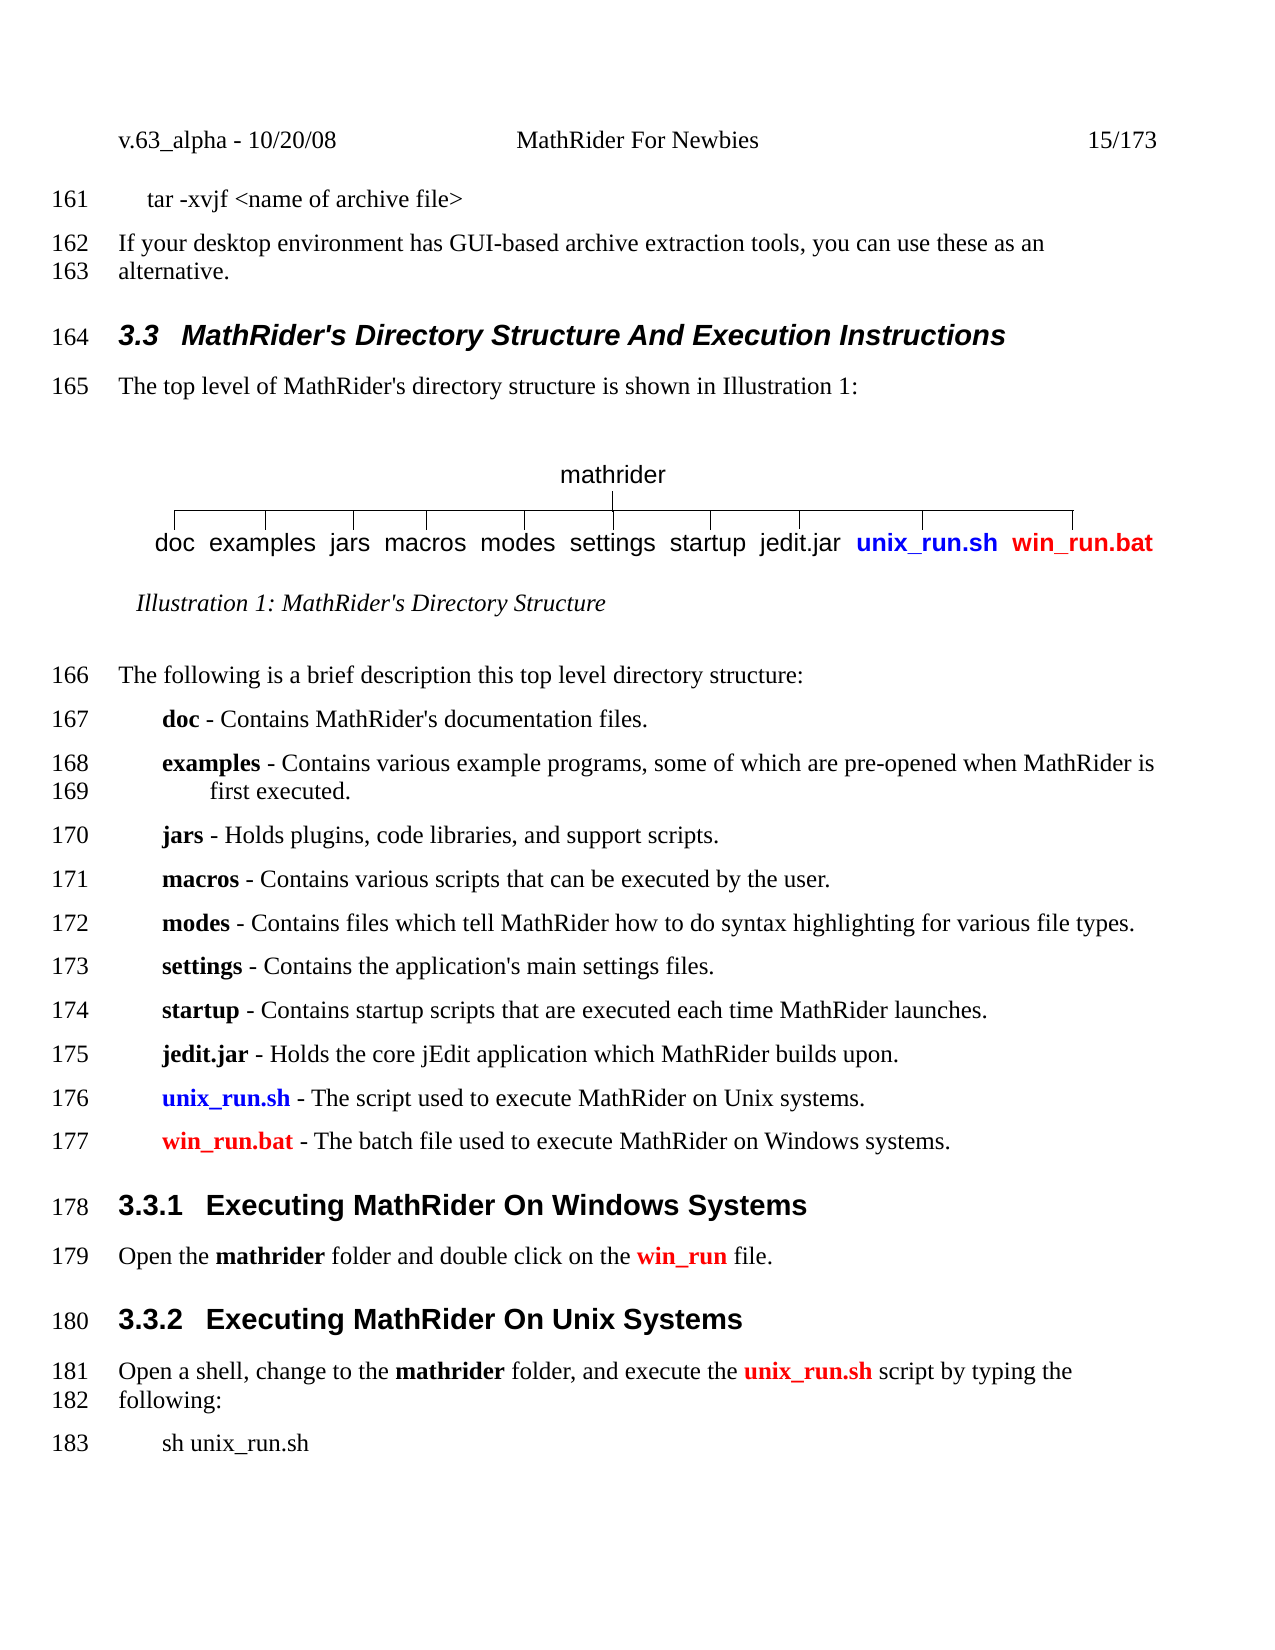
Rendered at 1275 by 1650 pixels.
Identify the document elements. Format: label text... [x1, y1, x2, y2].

text Illustration 1: MathRider's Directory Structure [136, 434, 1153, 616]
text Open a shell, change to the mathrider folder, and execute the unix_run.sh script by typing the following: [118, 1356, 1157, 1413]
text win_run.bat - The batch file used to execute MathRider on Windows systems. [162, 1126, 1157, 1155]
text settings - Contains the application's main settings files. [162, 951, 1157, 980]
text startup - Contains startup scripts that are executed each time MathRider launches. [162, 995, 1157, 1024]
text macros - Contains various scripts that can be executed by the user. [162, 864, 1157, 893]
text jars - Holds plugins, code libraries, and support scripts. [162, 820, 1157, 849]
text tar -xvjf <name of archive file> [147, 184, 1157, 213]
text doc - Contains MathRider's documentation files. [162, 704, 1157, 733]
text The following is a brief description this top level directory structure: [118, 660, 1157, 689]
subtitle Executing MathRider On Unix Systems [118, 1302, 1157, 1336]
text sh unix_run.sh [162, 1428, 1157, 1457]
text jedit.jar - Holds the core jEdit application which MathRider builds upon. [162, 1039, 1157, 1068]
text If your desktop environment has GUI-based archive extraction tools, you can use these as an alternative. [118, 228, 1157, 285]
subtitle MathRider's Directory Structure And Execution Instructions [118, 318, 1157, 351]
text modes - Contains files which tell MathRider how to do syntax highlighting for various file types. [162, 908, 1157, 936]
text examples - Contains various example programs, some of which are pre-opened when MathRider is first executed. [162, 748, 1157, 805]
text Open the mathrider folder and double click on the win_run file. [118, 1241, 1157, 1270]
subtitle Executing MathRider On Windows Systems [118, 1188, 1157, 1221]
text The top level of MathRider's directory structure is shown in Illustration 1: [118, 371, 1157, 400]
text unix_run.sh - The script used to execute MathRider on Unix systems. [162, 1083, 1157, 1111]
